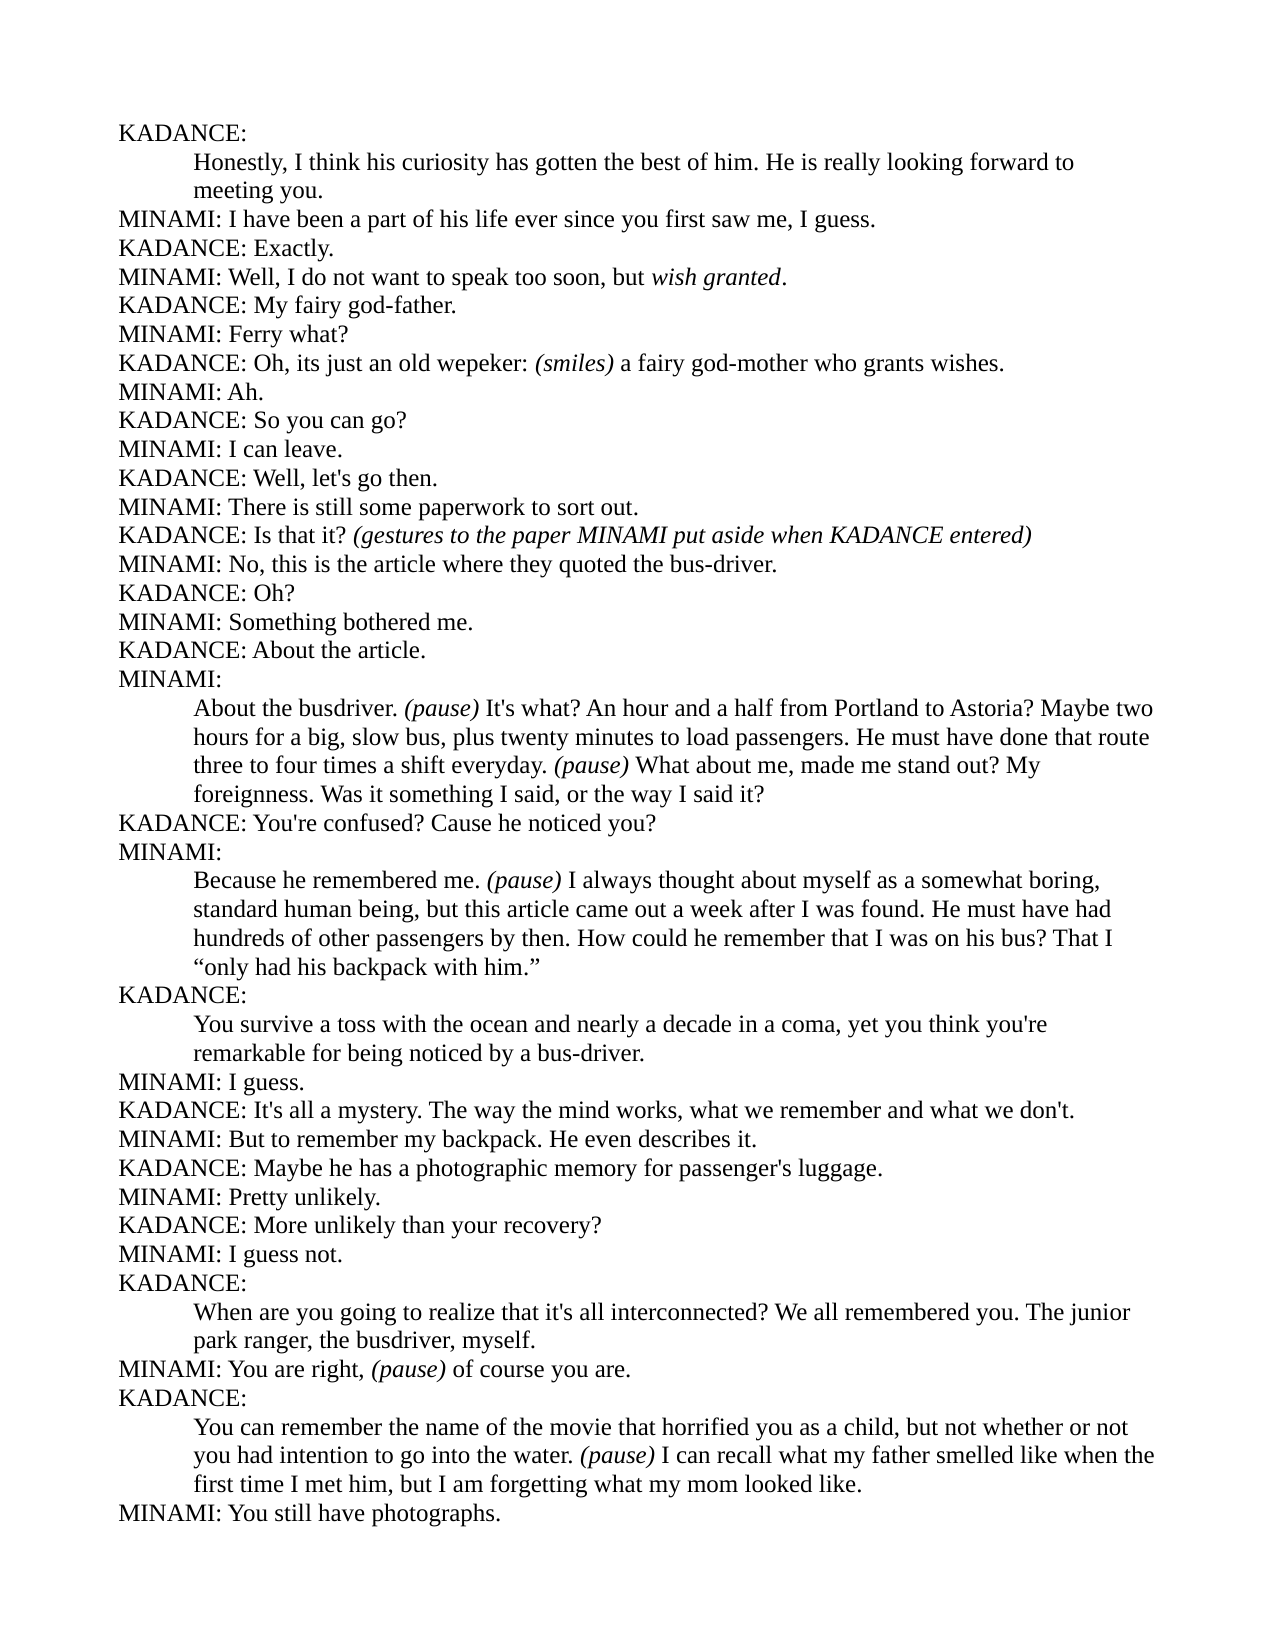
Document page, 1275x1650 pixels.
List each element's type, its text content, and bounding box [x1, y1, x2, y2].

text KADANCE: Maybe he has a photographic memory for passenger's luggage. [118, 1153, 1157, 1182]
text Because he remembered me. (pause) I always thought about myself as a somewhat boring, standard human being, but this article came out a week after I was found. He must have had hundreds of other passengers by then. How could he remember that I was on his bus? That I “only had his backpack with him.” [193, 866, 1157, 981]
text KADANCE: [118, 118, 1157, 147]
text KADANCE: My fairy god-father. [118, 291, 1157, 319]
text MINAMI: I can leave. [118, 434, 1157, 463]
text KADANCE: Exactly. [118, 233, 1157, 262]
text MINAMI: [118, 837, 1157, 866]
text KADANCE: Is that it? (gestures to the paper MINAMI put aside when KADANCE entered) [118, 521, 1157, 549]
text KADANCE: Oh? [118, 578, 1157, 607]
text MINAMI: [118, 664, 1157, 693]
text KADANCE: [118, 1383, 1157, 1412]
text You can remember the name of the movie that horrified you as a child, but not whether or not you had intention to go into the water. (pause) I can recall what my father smelled like when the first time I met him, but I am forgetting what my mom looked like. [193, 1412, 1157, 1498]
text MINAMI: I guess not. [118, 1239, 1157, 1268]
text KADANCE: Oh, its just an old wepeker: (smiles) a fairy god-mother who grants wishes. [118, 348, 1157, 377]
text KADANCE: Well, let's go then. [118, 463, 1157, 492]
text MINAMI: Ah. [118, 377, 1157, 406]
text MINAMI: You are right, (pause) of course you are. [118, 1354, 1157, 1383]
text KADANCE: About the article. [118, 636, 1157, 664]
text MINAMI: I have been a part of his life ever since you first saw me, I guess. [118, 204, 1157, 233]
text KADANCE: [118, 1268, 1157, 1297]
text KADANCE: You're confused? Cause he noticed you? [118, 808, 1157, 837]
text MINAMI: Well, I do not want to speak too soon, but wish granted. [118, 262, 1157, 291]
text KADANCE: [118, 981, 1157, 1009]
text MINAMI: I guess. [118, 1067, 1157, 1096]
text When are you going to realize that it's all interconnected? We all remembered you. The junior park ranger, the busdriver, myself. [193, 1297, 1157, 1354]
text KADANCE: It's all a mystery. The way the mind works, what we remember and what we don't. [118, 1096, 1157, 1124]
text MINAMI: There is still some paperwork to sort out. [118, 492, 1157, 521]
text KADANCE: So you can go? [118, 406, 1157, 434]
text KADANCE: More unlikely than your recovery? [118, 1211, 1157, 1239]
text You survive a toss with the ocean and nearly a decade in a coma, yet you think you're remarkable for being noticed by a bus-driver. [193, 1009, 1157, 1067]
text MINAMI: No, this is the article where they quoted the bus-driver. [118, 549, 1157, 578]
text MINAMI: But to remember my backpack. He even describes it. [118, 1124, 1157, 1153]
text MINAMI: You still have photographs. [118, 1498, 1157, 1527]
text Honestly, I think his curiosity has gotten the best of him. He is really looking forward to meeting you. [193, 147, 1157, 204]
text MINAMI: Something bothered me. [118, 607, 1157, 636]
text About the busdriver. (pause) It's what? An hour and a half from Portland to Astoria? Maybe two hours for a big, slow bus, plus twenty minutes to load passengers. He must have done that route three to four times a shift everyday. (pause) What about me, made me stand out? My foreignness. Was it something I said, or the way I said it? [193, 693, 1157, 808]
text MINAMI: Pretty unlikely. [118, 1182, 1157, 1211]
text MINAMI: Ferry what? [118, 319, 1157, 348]
